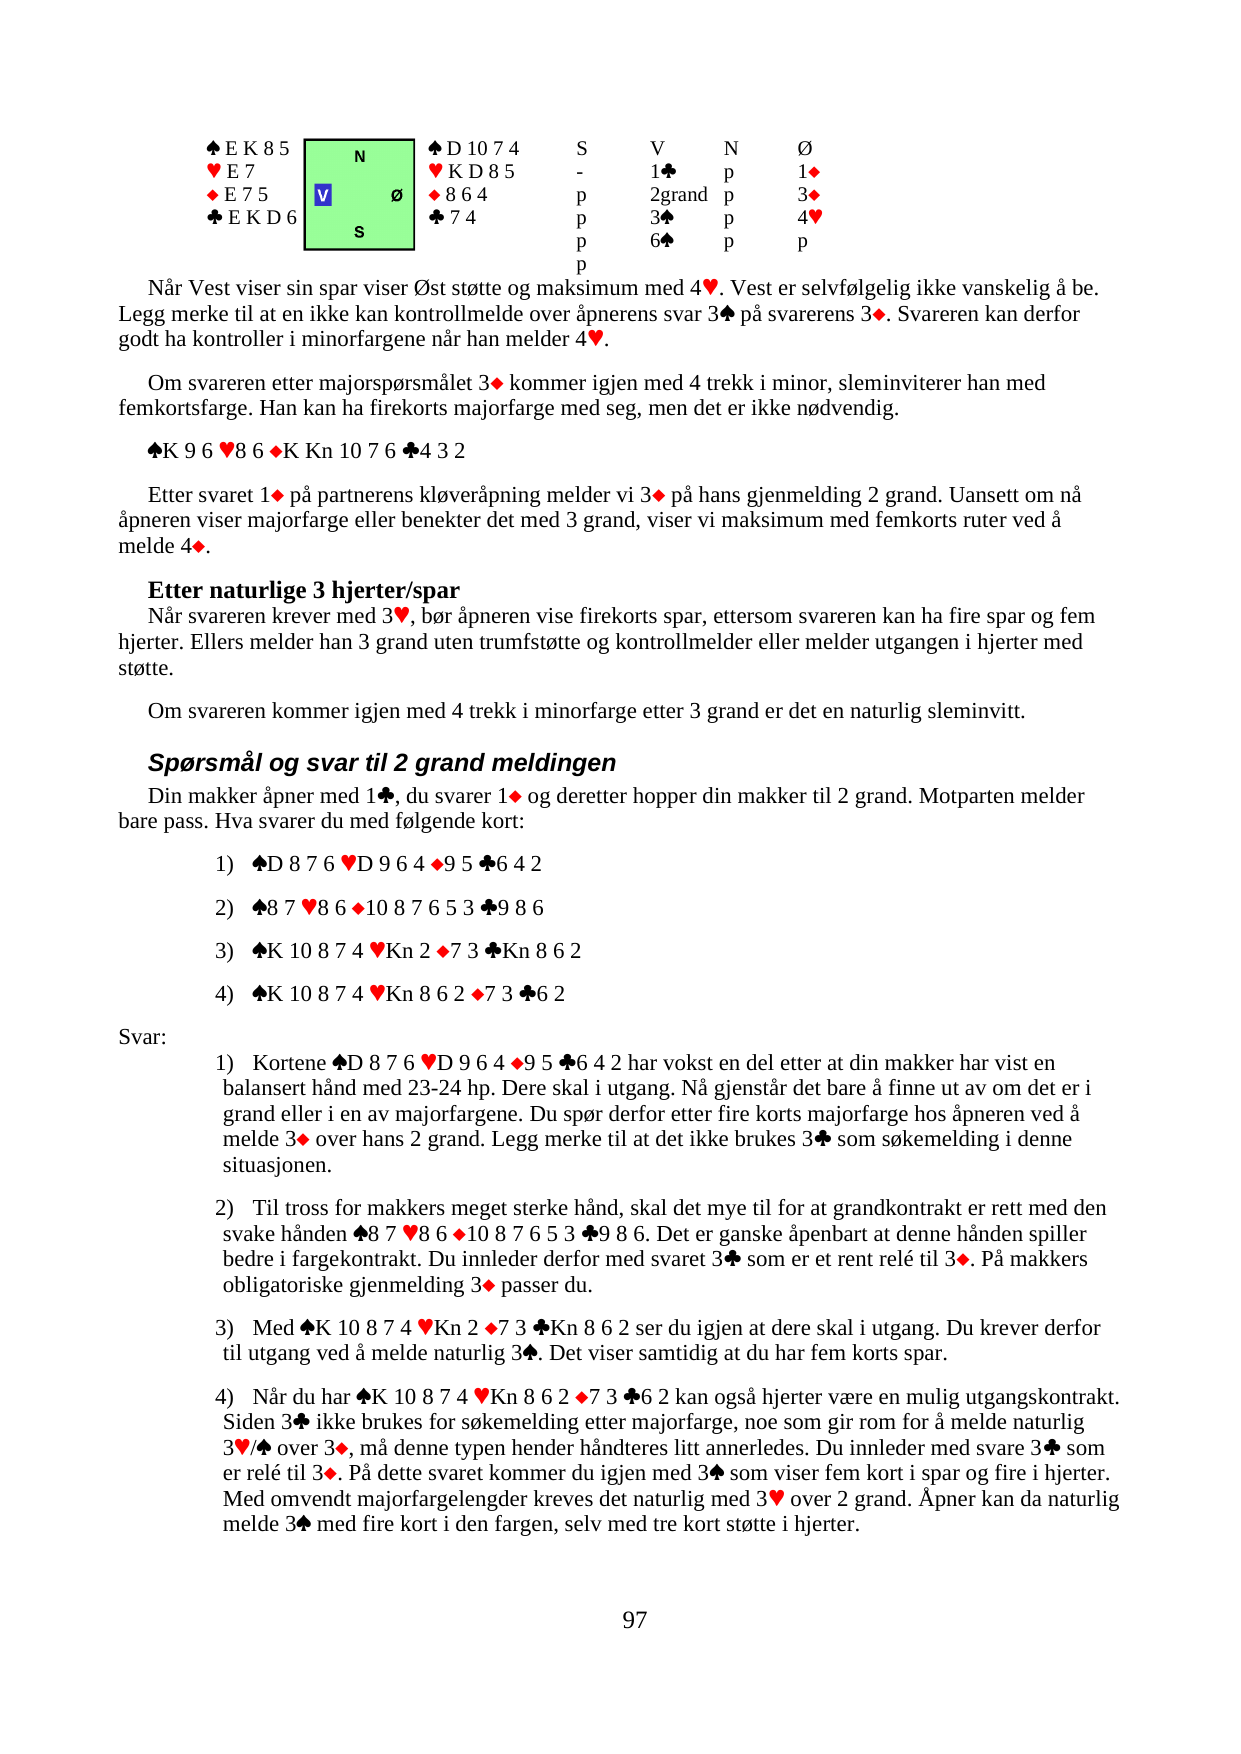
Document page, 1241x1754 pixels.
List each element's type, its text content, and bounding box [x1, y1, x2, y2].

list ªD 8 7 6 ©D 9 6 4 ¨9 5 §6 4 2 [185, 851, 1122, 877]
text Din makker åpner med 1§, du svarer 1¨ og deretter hopper din makker til 2 grand. Motparten melder bare pass. Hva svarer du med følgende kort: [118, 782, 1122, 833]
subtitle Etter naturlige 3 hjerter/spar [148, 576, 1122, 603]
list Når du har ªK 10 8 7 4 ©Kn 8 6 2 ¨7 3 §6 2 kan også hjerter være en mulig utgangskontrakt. Siden 3§ ikke brukes for søkemelding etter majorfarge, noe som gir rom for å melde naturlig 3©/ª over 3¨, må denne typen hender håndteres litt annerledes. Du innleder med svare 3§ som er relé til 3¨. På dette svaret kommer du igjen med 3ª som viser fem kort i spar og fire i hjerter. Med omvendt majorfargelengder kreves det naturlig med 3© over 2 grand. Åpner kan da naturlig melde 3ª med fire kort i den fargen, selv med tre kort støtte i hjerter. [185, 1383, 1122, 1537]
text Svar: [118, 1024, 1122, 1050]
text Etter svaret 1¨ på partnerens kløveråpning melder vi 3¨ på hans gjenmelding 2 grand. Uansett om nå åpneren viser majorfarge eller benekter det med 3 grand, viser vi maksimum med femkorts ruter ved å melde 4¨. [118, 481, 1122, 558]
text ª E K 8 5 ª D 10 7 4 S V N Ø © E 7 © K D 8 5 - 1§ p 1¨ ¨ E 7 5 ¨ 8 6 4 p 2grand p 3¨ § E K D 6 § 7 4 p 3ª p 4© p 6ª p p p [118, 118, 1122, 275]
text ªK 9 6 ©8 6 ¨K Kn 10 7 6 §4 3 2 [118, 438, 1122, 464]
subtitle Spørsmål og svar til 2 grand meldingen [148, 748, 1122, 776]
list ªK 10 8 7 4 ©Kn 2 ¨7 3 §Kn 8 6 2 [185, 938, 1122, 963]
picture [303, 138, 416, 251]
text Om svareren kommer igjen med 4 trekk i minorfarge etter 3 grand er det en naturlig sleminvitt. [118, 698, 1122, 723]
list ª8 7 ©8 6 ¨10 8 7 6 5 3 §9 8 6 [185, 894, 1122, 920]
list Med ªK 10 8 7 4 ©Kn 2 ¨7 3 §Kn 8 6 2 ser du igjen at dere skal i utgang. Du krever derfor til utgang ved å melde naturlig 3ª. Det viser samtidig at du har fem korts spar. [185, 1315, 1122, 1366]
list ªK 10 8 7 4 ©Kn 8 6 2 ¨7 3 §6 2 [185, 981, 1122, 1006]
list Til tross for makkers meget sterke hånd, skal det mye til for at grandkontrakt er rett med den svake hånden ª8 7 ©8 6 ¨10 8 7 6 5 3 §9 8 6. Det er ganske åpenbart at denne hånden spiller bedre i farge­kontrakt. Du innleder derfor med svaret 3§ som er et rent relé til 3¨. På makkers obligatoriske gjen­melding 3¨ passer du. [185, 1195, 1122, 1297]
text Når Vest viser sin spar viser Øst støtte og maksimum med 4©. Vest er selvfølgelig ikke vanskelig å be. Legg merke til at en ikke kan kontrollmelde over åpnerens svar 3ª på svarerens 3¨. Svareren kan derfor godt ha kontroller i minorfargene når han melder 4©. [118, 275, 1122, 352]
text Når svareren krever med 3©, bør åpneren vise firekorts spar, ettersom svareren kan ha fire spar og fem hjerter. Ellers melder han 3 grand uten trumfstøtte og kontrollmelder eller melder utgangen i hjerter med støtte. [118, 603, 1122, 680]
text Om svareren etter majorspørsmålet 3¨ kommer igjen med 4 trekk i minor, slem­inviterer han med femkortsfarge. Han kan ha firekorts majorfarge med seg, men det er ikke nødvendig. [118, 369, 1122, 421]
list Kortene ªD 8 7 6 ©D 9 6 4 ¨9 5 §6 4 2 har vokst en del etter at din makker har vist en balansert hånd med 23-24 hp. Dere skal i utgang. Nå gjenstår det bare å finne ut av om det er i grand eller i en av majorfargene. Du spør derfor etter fire korts majorfarge hos åpneren ved å melde 3¨ over hans 2 grand. Legg merke til at det ikke brukes 3§ som søkemelding i denne situasjonen. [185, 1050, 1122, 1177]
